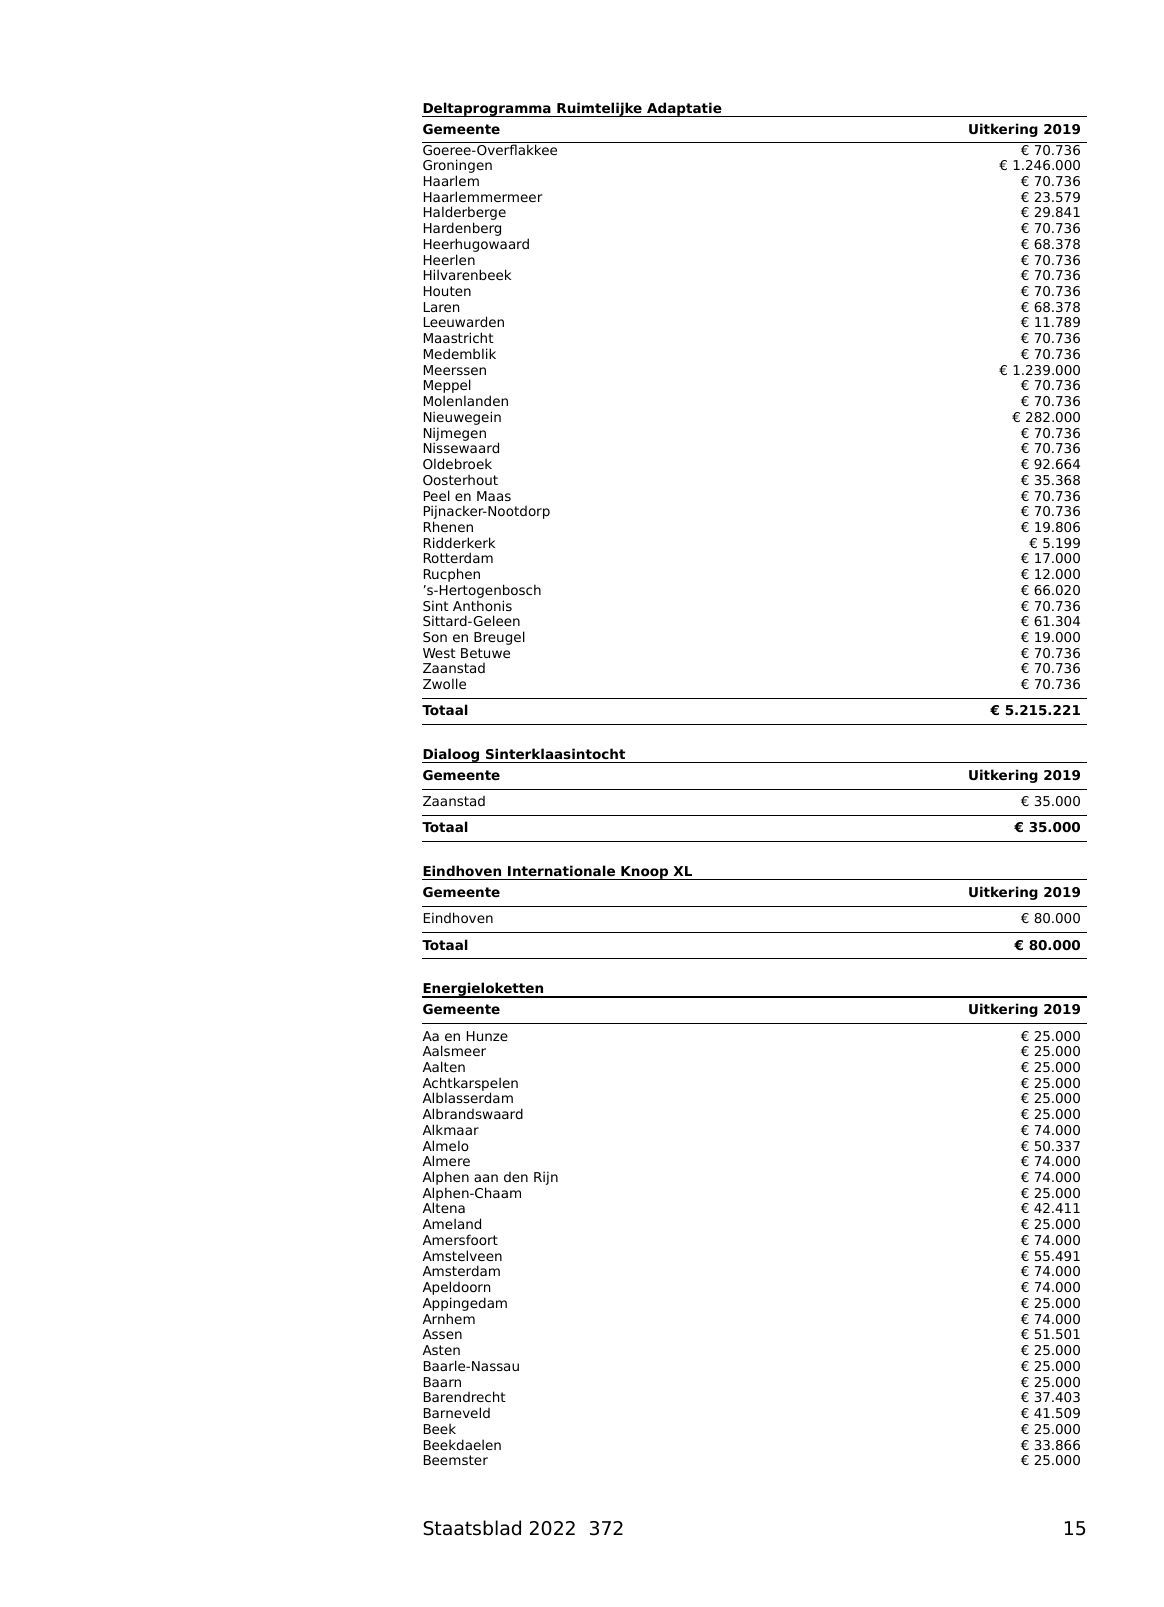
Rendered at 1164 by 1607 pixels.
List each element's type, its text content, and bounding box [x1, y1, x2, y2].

table_cell Rhenen [422, 520, 754, 536]
table_cell Amsterdam [422, 1264, 831, 1280]
table_cell € 29.841 [754, 205, 1087, 221]
table_cell Achtkarspelen [422, 1076, 831, 1091]
table_cell Hilvarenbeek [422, 268, 754, 284]
table_cell Beemster [422, 1453, 831, 1469]
table_cell Molenlanden [422, 394, 754, 410]
table_cell Uitkering 2019 [754, 880, 1087, 906]
table_cell € 70.736 [754, 488, 1087, 504]
table_cell Nissewaard [422, 441, 754, 457]
table_cell Beekdaelen [422, 1437, 831, 1453]
table_cell € 25.000 [831, 1076, 1087, 1091]
table_cell € 17.000 [754, 551, 1087, 567]
table_cell Alkmaar [422, 1123, 831, 1138]
table_cell Heerhugowaard [422, 237, 754, 252]
table_cell € 68.378 [754, 300, 1087, 315]
table_cell € 51.501 [831, 1327, 1087, 1343]
table_cell Totaal [422, 816, 754, 841]
table_cell Heerlen [422, 253, 754, 268]
table_cell € 80.000 [754, 933, 1087, 958]
table_cell € 5.215.221 [754, 699, 1087, 724]
table_cell € 11.789 [754, 315, 1087, 331]
table_cell Maastricht [422, 331, 754, 347]
table_cell € 70.736 [754, 221, 1087, 237]
table_cell € 25.000 [831, 1359, 1087, 1374]
table_cell Alphen-Chaam [422, 1186, 831, 1201]
table_cell Oldebroek [422, 457, 754, 473]
table_cell € 5.199 [754, 536, 1087, 551]
table_cell Groningen [422, 158, 754, 174]
table_cell Sittard-Geleen [422, 614, 754, 630]
table_cell € 35.368 [754, 473, 1087, 488]
table_cell Nieuwegein [422, 410, 754, 425]
table_header Energieloketten [422, 981, 1087, 996]
table_cell Beek [422, 1422, 831, 1437]
table_cell Zwolle [422, 677, 754, 697]
table_cell € 70.736 [754, 331, 1087, 347]
table_cell Aalten [422, 1060, 831, 1076]
table_cell € 25.000 [831, 1107, 1087, 1123]
table_cell € 42.411 [831, 1201, 1087, 1217]
table_cell Asten [422, 1343, 831, 1359]
table_cell € 70.736 [754, 174, 1087, 189]
table_cell € 33.866 [831, 1437, 1087, 1453]
table_cell Sint Anthonis [422, 599, 754, 614]
table_cell € 66.020 [754, 583, 1087, 598]
table_cell Appingedam [422, 1296, 831, 1311]
table_cell € 1.239.000 [754, 363, 1087, 378]
table_cell € 37.403 [831, 1390, 1087, 1406]
table_cell Medemblik [422, 347, 754, 362]
table_cell Uitkering 2019 [754, 763, 1087, 788]
table_header Dialoog Sinterklaasintocht [422, 747, 1087, 762]
table_header Deltaprogramma Ruimtelijke Adaptatie [422, 100, 1087, 116]
table_header Eindhoven Internationale Knoop XL [422, 864, 1087, 879]
table_cell € 19.000 [754, 630, 1087, 646]
table_cell € 92.664 [754, 457, 1087, 473]
table_cell Almelo [422, 1139, 831, 1154]
table_cell Rotterdam [422, 551, 754, 567]
table_cell Barneveld [422, 1406, 831, 1422]
table_cell Aalsmeer [422, 1044, 831, 1060]
table_cell Pijnacker-Nootdorp [422, 504, 754, 520]
table_cell Apeldoorn [422, 1280, 831, 1296]
table_cell € 282.000 [754, 410, 1087, 425]
table_cell € 50.337 [831, 1139, 1087, 1154]
table_cell € 70.736 [754, 394, 1087, 410]
table_cell € 70.736 [754, 143, 1087, 158]
table_cell Almere [422, 1154, 831, 1170]
table_cell Goeree-Overflakkee [422, 143, 754, 158]
table_cell € 25.000 [831, 1186, 1087, 1201]
table_cell Haarlem [422, 174, 754, 189]
table_cell Houten [422, 284, 754, 299]
table_cell € 70.736 [754, 253, 1087, 268]
table_cell Laren [422, 300, 754, 315]
table_cell Amstelveen [422, 1249, 831, 1264]
table_cell € 74.000 [831, 1154, 1087, 1170]
table_cell ’s-Hertogenbosch [422, 583, 754, 598]
table_cell Baarn [422, 1374, 831, 1390]
table_cell € 70.736 [754, 378, 1087, 394]
table_cell Haarlemmermeer [422, 190, 754, 205]
table_cell € 25.000 [831, 1296, 1087, 1311]
table_cell € 70.736 [754, 268, 1087, 284]
table_cell Halderberge [422, 205, 754, 221]
table_cell € 74.000 [831, 1264, 1087, 1280]
table_cell € 25.000 [831, 1374, 1087, 1390]
table_cell € 68.378 [754, 237, 1087, 252]
table_cell € 25.000 [831, 1024, 1087, 1044]
table_cell Baarle-Nassau [422, 1359, 831, 1374]
table_cell Uitkering 2019 [831, 998, 1087, 1023]
table_cell Meerssen [422, 363, 754, 378]
table_cell € 70.736 [754, 599, 1087, 614]
table_cell Oosterhout [422, 473, 754, 488]
table_cell € 1.246.000 [754, 158, 1087, 174]
table_cell Amersfoort [422, 1233, 831, 1248]
table_cell Zaanstad [422, 661, 754, 677]
table_cell € 25.000 [831, 1044, 1087, 1060]
table_cell Leeuwarden [422, 315, 754, 331]
table_cell Totaal [422, 699, 754, 724]
table_cell € 70.736 [754, 661, 1087, 677]
table_cell € 70.736 [754, 504, 1087, 520]
table_cell Zaanstad [422, 790, 754, 814]
table_cell Assen [422, 1327, 831, 1343]
table_cell € 74.000 [831, 1170, 1087, 1186]
table_cell € 70.736 [754, 347, 1087, 362]
table_cell Altena [422, 1201, 831, 1217]
table_cell € 74.000 [831, 1280, 1087, 1296]
table_cell € 25.000 [831, 1343, 1087, 1359]
table_cell € 25.000 [831, 1060, 1087, 1076]
table_cell € 35.000 [754, 816, 1087, 841]
table_cell Ridderkerk [422, 536, 754, 551]
table_cell € 35.000 [754, 790, 1087, 814]
table_cell € 70.736 [754, 646, 1087, 661]
table_cell Hardenberg [422, 221, 754, 237]
table_cell Arnhem [422, 1311, 831, 1327]
table_cell € 70.736 [754, 284, 1087, 299]
table_cell € 70.736 [754, 425, 1087, 441]
table_cell Ameland [422, 1217, 831, 1233]
table_cell Nijmegen [422, 425, 754, 441]
table_cell € 25.000 [831, 1453, 1087, 1469]
table_cell € 70.736 [754, 677, 1087, 697]
table_cell Alblasserdam [422, 1091, 831, 1107]
table_cell € 55.491 [831, 1249, 1087, 1264]
table_cell Barendrecht [422, 1390, 831, 1406]
table_cell € 23.579 [754, 190, 1087, 205]
table_cell Gemeente [422, 763, 754, 788]
table_cell Peel en Maas [422, 488, 754, 504]
table_cell € 70.736 [754, 441, 1087, 457]
table_cell Aa en Hunze [422, 1024, 831, 1044]
table_cell Gemeente [422, 117, 754, 142]
table_cell Gemeente [422, 880, 754, 906]
table_cell € 25.000 [831, 1217, 1087, 1233]
table_cell Alphen aan den Rijn [422, 1170, 831, 1186]
table_cell € 25.000 [831, 1091, 1087, 1107]
table_cell Meppel [422, 378, 754, 394]
table_cell Albrandswaard [422, 1107, 831, 1123]
table_cell € 74.000 [831, 1123, 1087, 1138]
table_cell € 74.000 [831, 1311, 1087, 1327]
table_cell Eindhoven [422, 907, 754, 932]
table_cell € 12.000 [754, 567, 1087, 583]
table_cell € 80.000 [754, 907, 1087, 932]
table_cell Rucphen [422, 567, 754, 583]
table_cell Totaal [422, 933, 754, 958]
table_cell West Betuwe [422, 646, 754, 661]
table_cell Gemeente [422, 998, 831, 1023]
table_cell € 25.000 [831, 1422, 1087, 1437]
table_cell € 61.304 [754, 614, 1087, 630]
table_cell € 41.509 [831, 1406, 1087, 1422]
table_cell Son en Breugel [422, 630, 754, 646]
table_cell Uitkering 2019 [754, 117, 1087, 142]
table_cell € 74.000 [831, 1233, 1087, 1248]
table_cell € 19.806 [754, 520, 1087, 536]
